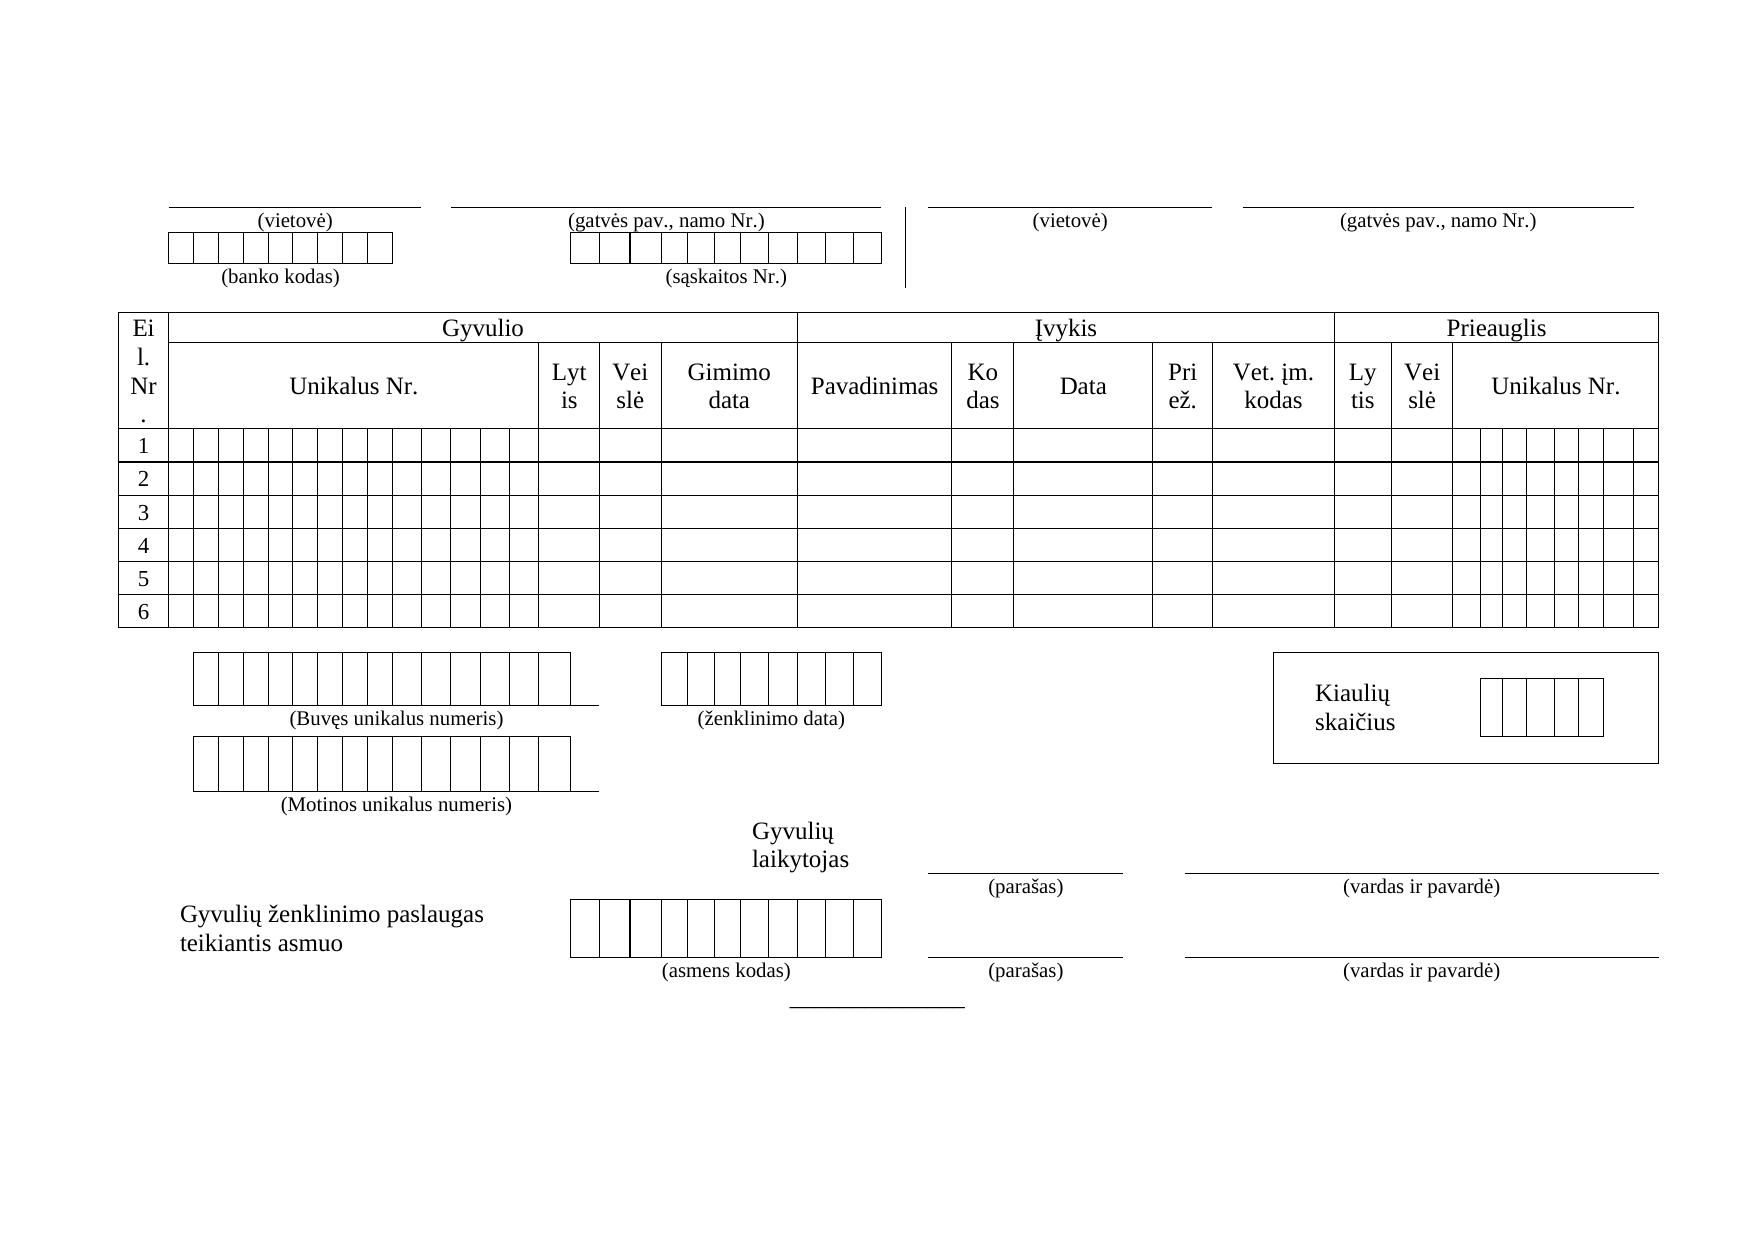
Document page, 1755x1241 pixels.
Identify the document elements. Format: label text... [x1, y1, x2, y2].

table_cell [630, 791, 661, 816]
table_cell [194, 873, 218, 898]
table_cell [928, 736, 952, 763]
table_cell [368, 595, 392, 627]
table_cell [1153, 562, 1212, 594]
table_cell [662, 529, 797, 561]
table_cell [1391, 816, 1424, 873]
table_cell [1212, 736, 1243, 763]
table_cell [905, 899, 928, 957]
table_cell Data [1014, 343, 1152, 428]
table_cell [451, 628, 480, 652]
table_cell [905, 791, 928, 816]
table_cell [268, 288, 293, 312]
table_cell [1579, 562, 1603, 594]
table_cell [1304, 764, 1334, 791]
table_cell Eil. Nr. [119, 313, 168, 428]
table_cell [392, 628, 421, 652]
table_cell [1481, 679, 1502, 736]
table_cell [1212, 763, 1243, 791]
table_cell [118, 736, 168, 763]
table_cell [1335, 463, 1391, 495]
table_cell [269, 529, 292, 561]
table_cell (parašas) [928, 958, 1123, 982]
table_cell [1304, 791, 1334, 816]
table_cell [1578, 899, 1603, 957]
table_cell (sąskaitos Nr.) [571, 264, 881, 288]
table_cell [797, 736, 825, 763]
table_cell [906, 232, 928, 263]
table_cell [797, 873, 825, 898]
table_cell [662, 233, 687, 263]
table_cell [1243, 678, 1273, 705]
table_cell [1634, 232, 1658, 263]
table_cell [1153, 232, 1184, 263]
table_cell [1604, 496, 1633, 528]
table_cell [952, 463, 1013, 495]
table_cell [798, 595, 951, 627]
table_cell [1391, 764, 1424, 791]
table_cell Vet. įm. kodas [1213, 343, 1334, 428]
table_cell [1243, 288, 1273, 312]
table_cell [1555, 288, 1578, 312]
table_cell [1213, 496, 1334, 528]
table_cell [539, 957, 571, 982]
table_cell [1555, 529, 1578, 561]
table_cell [1096, 628, 1123, 652]
table_cell [1578, 816, 1603, 873]
table_cell [983, 763, 1013, 791]
table_cell [194, 628, 218, 652]
table_cell [1212, 288, 1243, 312]
table_cell [1014, 288, 1041, 312]
table_cell [630, 816, 661, 873]
table_cell [1096, 736, 1123, 763]
table_cell [1153, 463, 1212, 495]
table_cell [1480, 791, 1503, 816]
table_cell [169, 233, 193, 263]
table_cell [510, 595, 538, 627]
table_cell [539, 288, 571, 312]
table_cell [1334, 791, 1360, 816]
table_cell [1273, 816, 1304, 873]
table_cell [882, 899, 905, 957]
table_cell [368, 737, 392, 791]
table_cell [571, 678, 599, 705]
table_cell [368, 562, 392, 594]
table_cell [1392, 562, 1452, 594]
table_cell [1634, 899, 1658, 957]
table_cell [1243, 816, 1273, 873]
table_cell [1213, 463, 1334, 495]
table_cell [194, 737, 218, 791]
table_cell [451, 595, 480, 627]
table_cell [1273, 764, 1304, 791]
table_cell [906, 263, 928, 288]
table_cell [928, 628, 952, 652]
table_cell [243, 816, 268, 873]
table_cell [769, 791, 797, 816]
table_cell [1555, 263, 1578, 288]
table_cell [539, 263, 571, 288]
table_cell [1212, 207, 1243, 232]
table_cell [1578, 263, 1603, 288]
table_cell [269, 653, 292, 705]
table_cell [539, 463, 599, 495]
table_cell [1212, 628, 1243, 652]
table_cell [1503, 429, 1526, 461]
table_cell [928, 652, 952, 677]
table_cell [1392, 595, 1452, 627]
table_cell [1453, 628, 1480, 652]
table_cell [1153, 496, 1212, 528]
table_cell [1068, 288, 1096, 312]
table_cell [905, 736, 928, 763]
table_cell [688, 628, 714, 652]
table_cell [1014, 529, 1152, 561]
table_cell [118, 288, 168, 312]
table_cell [952, 429, 1013, 461]
table_cell [539, 873, 571, 898]
table_cell [318, 529, 342, 561]
table_cell [882, 678, 905, 705]
table_cell [1391, 628, 1424, 652]
table_cell [1153, 873, 1184, 898]
table_cell [1304, 232, 1334, 263]
table_cell [1480, 764, 1503, 791]
table_cell [1578, 737, 1603, 763]
table_cell [368, 429, 392, 461]
table_cell [539, 816, 571, 873]
table_cell [1634, 705, 1658, 736]
table_cell [1274, 736, 1304, 763]
table_cell [1334, 628, 1360, 652]
table_cell [1334, 899, 1360, 957]
table_cell [268, 873, 293, 898]
table_cell [1123, 791, 1153, 816]
table_cell [480, 816, 509, 873]
table_cell [169, 763, 193, 791]
table_cell [662, 429, 797, 461]
table_cell [1634, 288, 1658, 312]
table_cell [1503, 232, 1526, 263]
table_cell [1096, 816, 1123, 873]
table_cell [983, 816, 1013, 873]
table_cell [269, 595, 292, 627]
table_cell [1304, 628, 1334, 652]
table_cell [1014, 429, 1152, 461]
table_cell [1555, 816, 1578, 873]
table_cell [599, 288, 630, 312]
table_cell [1391, 232, 1424, 263]
table_cell [1603, 628, 1633, 652]
table_cell [905, 288, 928, 312]
table_cell [881, 736, 905, 763]
table_cell [1503, 816, 1526, 873]
table_cell Prieauglis [1335, 313, 1658, 342]
table_cell [741, 628, 769, 652]
table_cell [1096, 705, 1123, 736]
table_cell [1555, 653, 1578, 677]
table_cell [854, 233, 881, 263]
table_cell [368, 529, 392, 561]
table_cell [1391, 653, 1424, 677]
table_cell [421, 628, 451, 652]
table_cell [1014, 705, 1041, 736]
table_cell [480, 232, 509, 263]
table_cell [118, 816, 168, 873]
table_cell [1096, 232, 1123, 263]
table_cell [1123, 678, 1153, 705]
table_cell [1068, 791, 1096, 816]
table_cell [1453, 496, 1480, 528]
table_cell [1578, 288, 1603, 312]
table_cell [1604, 678, 1633, 705]
table_cell [343, 233, 367, 263]
table_cell Lytis [1335, 343, 1391, 428]
table_cell [343, 562, 367, 594]
table_cell [928, 899, 952, 957]
table_cell [769, 628, 797, 652]
table_cell [1185, 288, 1212, 312]
table_cell (vietovė) [928, 208, 1212, 232]
table_cell [1578, 764, 1603, 791]
table_cell [169, 529, 193, 561]
table_cell [368, 653, 392, 705]
table_cell [797, 628, 825, 652]
table_cell [392, 288, 421, 312]
table_cell [1153, 957, 1184, 982]
table_cell [510, 263, 539, 288]
table_cell [1213, 429, 1334, 461]
table_cell [1480, 628, 1503, 652]
table_cell [797, 791, 825, 816]
table_cell [1014, 628, 1041, 652]
table_cell [1579, 429, 1603, 461]
table_cell [1480, 899, 1503, 957]
table_cell [218, 288, 243, 312]
table_cell [343, 628, 367, 652]
table_cell [1041, 288, 1068, 312]
table_cell [194, 957, 218, 982]
table_cell [1634, 736, 1658, 763]
table_cell [1041, 816, 1068, 873]
table_cell [510, 529, 538, 561]
table_cell [600, 496, 661, 528]
table_cell [688, 288, 714, 312]
table_cell [1391, 288, 1424, 312]
table_cell [797, 288, 825, 312]
table_cell [1526, 653, 1554, 677]
table_cell [688, 653, 714, 705]
table_cell (banko kodas) [169, 264, 392, 288]
table_cell [1453, 562, 1480, 594]
table_cell [1334, 653, 1360, 677]
table_cell [510, 628, 539, 652]
table_cell [769, 736, 797, 763]
table_cell [1526, 899, 1554, 957]
table_cell [1334, 736, 1360, 763]
table_cell [510, 463, 538, 495]
table_cell [318, 653, 342, 705]
table_cell [367, 628, 392, 652]
table_cell [451, 232, 480, 263]
table_cell [169, 873, 193, 898]
table_cell [194, 463, 218, 495]
table_cell [318, 628, 342, 652]
table_cell [714, 873, 741, 898]
table_cell [219, 595, 243, 627]
table_cell [1578, 653, 1603, 677]
table_cell [983, 263, 1013, 288]
table_cell [318, 233, 342, 263]
table_cell [825, 873, 853, 898]
table_cell [983, 736, 1013, 763]
table_cell [853, 288, 881, 312]
table_cell [599, 763, 630, 791]
table_cell [1481, 562, 1502, 594]
table_cell [421, 957, 451, 982]
table_cell [392, 957, 421, 982]
table_cell [194, 429, 218, 461]
table_cell [881, 288, 905, 312]
table_cell [983, 705, 1013, 736]
table_cell [480, 263, 509, 288]
table_cell Pavadinimas [798, 343, 951, 428]
table_cell [769, 233, 797, 263]
table_cell [826, 653, 853, 705]
table_cell [451, 529, 480, 561]
table_cell [952, 628, 983, 652]
table_cell [1578, 232, 1603, 263]
table_cell [1273, 899, 1304, 957]
table_cell [983, 628, 1013, 652]
table_cell Gyvulių laikytojas [741, 816, 905, 873]
table_cell [1392, 529, 1452, 561]
table_cell [1604, 705, 1633, 736]
table_cell [1153, 429, 1212, 461]
table_cell [243, 873, 268, 898]
table_cell [630, 652, 661, 677]
table_cell [1634, 562, 1658, 594]
table_cell [318, 496, 342, 528]
table_cell Gimimo data [662, 343, 797, 428]
table_cell [269, 463, 292, 495]
table_cell [1243, 628, 1273, 652]
table_cell [1526, 816, 1554, 873]
table_cell [169, 463, 193, 495]
table_cell [1603, 764, 1633, 791]
table_cell [1503, 463, 1526, 495]
table_cell Įvykis [798, 313, 1334, 342]
table_cell [1360, 736, 1391, 763]
table_cell [169, 288, 193, 312]
table_cell [631, 233, 661, 263]
table_cell [905, 652, 928, 677]
table_cell [571, 288, 599, 312]
table_cell [510, 873, 539, 898]
table_cell [825, 288, 853, 312]
table_cell [1212, 263, 1243, 288]
table_cell [952, 899, 983, 957]
table_cell [688, 763, 714, 791]
table_cell [269, 562, 292, 594]
table_cell [368, 233, 392, 263]
table_cell [293, 628, 318, 652]
table_cell [1096, 652, 1123, 677]
table_cell [1579, 679, 1603, 736]
table_cell [952, 791, 983, 816]
table_cell [393, 562, 421, 594]
table_cell [293, 737, 317, 791]
table_cell [1634, 263, 1658, 288]
table_cell [952, 529, 1013, 561]
table_cell [1096, 288, 1123, 312]
table_cell [1480, 737, 1503, 763]
table_cell [599, 628, 630, 652]
table_cell [244, 529, 268, 561]
table_cell [118, 791, 168, 816]
table_cell [451, 496, 480, 528]
table_cell [1153, 705, 1184, 736]
table_cell [1503, 529, 1526, 561]
table_cell [928, 705, 952, 736]
table_cell [510, 816, 539, 873]
table_cell [1274, 653, 1304, 677]
table_cell [599, 652, 630, 677]
table_cell [481, 737, 509, 791]
table_cell [798, 900, 825, 957]
table_cell [194, 233, 218, 263]
table_cell [422, 496, 450, 528]
table_cell [1555, 679, 1578, 736]
table_cell [392, 816, 421, 873]
table_cell [1503, 263, 1526, 288]
table_cell [715, 900, 740, 957]
table_cell [952, 736, 983, 763]
table_cell [1503, 562, 1526, 594]
table_cell [451, 288, 480, 312]
table_cell [1634, 764, 1658, 791]
table_cell [392, 873, 421, 898]
table_cell (vardas ir pavardė) [1185, 874, 1658, 898]
table_cell [243, 288, 268, 312]
table_cell [881, 628, 905, 652]
table_cell [769, 763, 797, 791]
table_cell [343, 429, 367, 461]
table_cell [983, 791, 1013, 816]
table_cell [118, 232, 168, 263]
table_cell 6 [119, 595, 168, 627]
table_cell [1480, 288, 1503, 312]
table_cell (gatvės pav., namo Nr.) [1243, 208, 1633, 232]
table_cell [539, 653, 570, 705]
table_cell [741, 791, 769, 816]
table_cell [1273, 628, 1304, 652]
table_cell [218, 628, 243, 652]
table_cell [1274, 678, 1304, 705]
table_cell Kiaulių skaičius [1304, 678, 1480, 736]
table_cell [194, 653, 218, 705]
table_cell [853, 763, 881, 791]
table_cell [293, 463, 317, 495]
table_cell [906, 207, 928, 232]
table_cell [905, 678, 928, 705]
table_cell [826, 233, 853, 263]
table_cell [1603, 791, 1633, 816]
table_cell [1185, 705, 1212, 736]
table_cell 2 [119, 463, 168, 495]
table_cell [928, 763, 952, 791]
table_cell [218, 816, 243, 873]
table_cell [269, 429, 292, 461]
table_cell [1334, 764, 1360, 791]
table_cell [826, 900, 853, 957]
table_cell [293, 653, 317, 705]
table_cell [769, 653, 797, 705]
table_cell [118, 705, 168, 736]
table_cell [1453, 463, 1480, 495]
table_cell [1123, 288, 1153, 312]
table_cell [630, 678, 661, 705]
table_cell [1526, 764, 1554, 791]
table_cell [1185, 263, 1212, 288]
table_cell [219, 429, 243, 461]
table_cell [268, 957, 293, 982]
table_cell [1243, 705, 1273, 736]
table_cell [343, 653, 367, 705]
table_cell [600, 233, 629, 263]
table_cell [662, 900, 687, 957]
table_cell [928, 288, 952, 312]
table_cell [630, 873, 661, 898]
table_cell [393, 595, 421, 627]
table_cell [662, 562, 797, 594]
table_cell [882, 232, 905, 263]
table_cell [1185, 763, 1212, 791]
table_cell [1604, 562, 1633, 594]
table_cell [1068, 232, 1096, 263]
table_cell [882, 652, 905, 677]
table_cell [481, 463, 509, 495]
table_cell [343, 288, 367, 312]
table_cell [1335, 529, 1391, 561]
table_cell [630, 288, 661, 312]
table_cell [825, 763, 853, 791]
table_cell [1212, 705, 1243, 736]
table_cell [1424, 736, 1453, 763]
table_cell [1603, 899, 1633, 957]
table_cell [662, 463, 797, 495]
table_cell [1185, 652, 1212, 677]
table_cell [1555, 899, 1578, 957]
table_cell [293, 562, 317, 594]
table_cell [1041, 232, 1068, 263]
table_cell [881, 791, 905, 816]
table_cell [1213, 562, 1334, 594]
table_cell [393, 653, 421, 705]
table_cell [1634, 207, 1658, 232]
table_cell [1213, 529, 1334, 561]
table_cell [293, 233, 317, 263]
table_cell [451, 873, 480, 898]
table_cell [194, 529, 218, 561]
table_cell [118, 207, 168, 232]
table_cell [1273, 288, 1304, 312]
table_cell [1527, 595, 1554, 627]
table_cell [422, 529, 450, 561]
table_cell [1634, 595, 1658, 627]
table_cell [1453, 816, 1480, 873]
table_cell 1 [119, 429, 168, 461]
table_cell (parašas) [928, 874, 1123, 898]
table_cell [1634, 429, 1658, 461]
table_cell [952, 678, 983, 705]
table_cell [688, 736, 714, 763]
table_cell [293, 816, 318, 873]
table_cell [1304, 736, 1334, 763]
table_cell [1503, 764, 1526, 791]
table_cell [854, 900, 881, 957]
table_cell [451, 562, 480, 594]
table_cell [1153, 529, 1212, 561]
table_cell [343, 463, 367, 495]
table_cell [451, 429, 480, 461]
table_cell [393, 529, 421, 561]
table_cell [688, 873, 714, 898]
table_cell (Motinos unikalus numeris) [194, 792, 599, 816]
table_cell [1153, 678, 1184, 705]
table_cell [599, 873, 630, 898]
table_cell [1579, 529, 1603, 561]
table_cell [118, 652, 168, 677]
table_cell [1555, 562, 1578, 594]
table_cell [1391, 899, 1424, 957]
table_cell [293, 529, 317, 561]
table_cell [421, 816, 451, 873]
table_cell [1014, 678, 1041, 705]
table_cell [1014, 496, 1152, 528]
table_cell [422, 429, 450, 461]
table_cell [194, 816, 218, 873]
table_cell [1185, 899, 1212, 957]
table_cell [169, 595, 193, 627]
table_cell [600, 429, 661, 461]
table_cell [881, 957, 905, 982]
table_cell [1014, 791, 1041, 816]
table_cell [571, 900, 599, 957]
table_cell [1453, 595, 1480, 627]
table_cell [1243, 652, 1273, 677]
table_cell [741, 233, 768, 263]
table_cell [1634, 678, 1658, 705]
table_cell [600, 529, 661, 561]
table_cell [1360, 653, 1391, 677]
table_cell [688, 900, 714, 957]
table_cell [421, 873, 451, 898]
table_cell [714, 736, 741, 763]
table_cell [688, 816, 714, 873]
table_cell [600, 900, 629, 957]
table_cell [853, 628, 881, 652]
table_cell [451, 263, 480, 288]
table_cell [1503, 628, 1526, 652]
table_cell [905, 705, 928, 736]
table_cell [1335, 595, 1391, 627]
table_cell Lytis [539, 343, 599, 428]
table_cell [1424, 899, 1453, 957]
table_cell [1041, 736, 1068, 763]
table_cell [1243, 899, 1273, 957]
table_cell [1153, 791, 1184, 816]
table_cell Priež. [1153, 343, 1212, 428]
table_cell [1527, 496, 1554, 528]
table_cell [393, 737, 421, 791]
table_cell [510, 232, 539, 263]
table_cell [421, 207, 451, 232]
table_cell [1014, 736, 1041, 763]
table_cell [169, 429, 193, 461]
table_cell [169, 957, 193, 982]
table_cell [1555, 737, 1578, 763]
table_cell [1527, 679, 1554, 736]
table_cell [1604, 463, 1633, 495]
table_cell [1480, 816, 1503, 873]
table_cell [293, 873, 318, 898]
table_cell [1041, 791, 1068, 816]
table_cell [715, 653, 740, 705]
table_cell [1527, 529, 1554, 561]
table_cell [1068, 763, 1096, 791]
table_cell [952, 562, 1013, 594]
table_cell [1360, 791, 1391, 816]
table_cell [905, 816, 928, 873]
table_cell [1555, 764, 1578, 791]
table_cell [219, 737, 243, 791]
table_cell [1360, 628, 1391, 652]
table_cell [1360, 232, 1391, 263]
table_cell [928, 816, 952, 873]
table_cell [1424, 764, 1453, 791]
table_cell [952, 816, 983, 873]
table_cell [1503, 653, 1526, 677]
table_cell [539, 496, 599, 528]
table_cell [318, 873, 342, 898]
table_cell [952, 763, 983, 791]
table_cell [1453, 263, 1480, 288]
table_cell [1360, 816, 1391, 873]
table_cell [741, 900, 768, 957]
table_cell [539, 232, 570, 263]
table_cell [854, 653, 881, 705]
table_cell [1123, 705, 1153, 736]
table_cell Veislė [600, 343, 661, 428]
table_cell [481, 562, 509, 594]
table_cell (Buvęs unikalus numeris) [194, 706, 599, 736]
table_cell [194, 595, 218, 627]
table_cell [1014, 816, 1041, 873]
table_cell [169, 562, 193, 594]
table_cell [853, 873, 881, 898]
table_cell [630, 763, 661, 791]
table_cell [1480, 232, 1503, 263]
table_cell [293, 496, 317, 528]
table_cell [928, 791, 952, 816]
table_cell [881, 207, 905, 232]
table_cell [1304, 653, 1334, 677]
table_cell [481, 653, 509, 705]
table_cell [343, 816, 367, 873]
table_cell [1360, 764, 1391, 791]
table_cell [952, 288, 983, 312]
table_cell [451, 653, 480, 705]
table_cell [318, 737, 342, 791]
table_cell [688, 233, 714, 263]
table_cell [1153, 899, 1184, 957]
table_cell [169, 652, 193, 677]
table_cell [169, 678, 193, 705]
table_cell Unikalus Nr. [169, 343, 538, 428]
table_cell [1579, 463, 1603, 495]
table_cell [1424, 816, 1453, 873]
table_cell [393, 429, 421, 461]
table_cell [1453, 653, 1480, 677]
table_cell [1014, 263, 1041, 288]
table_cell [1424, 288, 1453, 312]
table_cell [1555, 628, 1578, 652]
table_cell [218, 873, 243, 898]
table_cell [293, 429, 317, 461]
table_cell [1634, 463, 1658, 495]
table_cell [599, 736, 630, 763]
table_cell [952, 595, 1013, 627]
table_cell [741, 653, 768, 705]
table_cell [422, 737, 450, 791]
table_cell [1068, 816, 1096, 873]
table_cell [1360, 899, 1391, 957]
table_cell [1153, 736, 1184, 763]
table_cell [318, 957, 342, 982]
table_cell Gyvulių ženklinimo paslaugas teikiantis asmuo [169, 899, 570, 957]
table_cell [600, 463, 661, 495]
table_cell [1123, 232, 1153, 263]
table_cell [661, 791, 687, 816]
table_cell [1014, 763, 1041, 791]
table_cell [318, 288, 342, 312]
table_cell [393, 496, 421, 528]
table_cell [662, 653, 687, 705]
table_cell [219, 529, 243, 561]
table_cell 5 [119, 562, 168, 594]
table_cell [1153, 288, 1184, 312]
table_cell [1360, 263, 1391, 288]
table_cell [268, 628, 293, 652]
table_cell [661, 628, 687, 652]
table_cell [662, 595, 797, 627]
table_cell [1096, 263, 1123, 288]
table_cell [451, 816, 480, 873]
table_cell [1526, 263, 1554, 288]
table_cell (vardas ir pavardė) [1185, 958, 1658, 982]
table_cell [1153, 263, 1184, 288]
table_cell [825, 791, 853, 816]
table_cell [1096, 678, 1123, 705]
table_cell [769, 288, 797, 312]
table_cell [571, 233, 599, 263]
table_cell [1243, 232, 1273, 263]
table_cell [367, 288, 392, 312]
table_cell Veislė [1392, 343, 1452, 428]
table_cell [1604, 595, 1633, 627]
table_cell [571, 628, 599, 652]
table_cell [630, 705, 661, 736]
table_cell [293, 288, 318, 312]
table_cell [118, 263, 168, 288]
table_cell [422, 562, 450, 594]
table_cell [905, 763, 928, 791]
table_cell [169, 816, 193, 873]
table_cell [343, 529, 367, 561]
table_cell [688, 791, 714, 816]
table_cell Unikalus Nr. [1453, 343, 1658, 428]
table_cell Kodas [952, 343, 1013, 428]
table_cell [392, 263, 421, 288]
table_cell [1424, 791, 1453, 816]
table_cell [422, 463, 450, 495]
table_cell [983, 678, 1013, 705]
table_cell [1243, 736, 1273, 763]
table_cell [510, 653, 538, 705]
table_cell [797, 763, 825, 791]
table_cell [244, 496, 268, 528]
table_cell [269, 737, 292, 791]
table_cell [510, 957, 539, 982]
table_cell [218, 957, 243, 982]
table_cell [318, 816, 342, 873]
table_cell [510, 562, 538, 594]
table_cell [1123, 957, 1153, 982]
table_cell [367, 873, 392, 898]
table_cell [118, 628, 168, 652]
table_cell [715, 233, 740, 263]
table_cell [661, 873, 687, 898]
table_cell [1068, 678, 1096, 705]
table_cell [422, 653, 450, 705]
table_cell [952, 496, 1013, 528]
table_cell [1041, 628, 1068, 652]
table_cell [571, 736, 599, 763]
table_cell [905, 957, 928, 982]
table_cell [118, 678, 168, 705]
table_cell [769, 900, 797, 957]
table_cell [244, 463, 268, 495]
table_cell [1503, 737, 1526, 763]
table_cell [244, 562, 268, 594]
table_cell [1503, 288, 1526, 312]
table_cell [1334, 232, 1360, 263]
table_cell [853, 791, 881, 816]
table_cell [1603, 288, 1633, 312]
table_cell [571, 873, 599, 898]
table_cell [481, 595, 509, 627]
table_cell [1555, 232, 1578, 263]
table_cell [798, 562, 951, 594]
table_cell [1391, 263, 1424, 288]
table_cell [853, 736, 881, 763]
table_cell [1123, 899, 1153, 957]
table_cell [1068, 736, 1096, 763]
table_cell [343, 957, 367, 982]
table_cell [1096, 791, 1123, 816]
table_cell [219, 496, 243, 528]
table_cell [1392, 496, 1452, 528]
table_cell [1014, 652, 1041, 677]
table_cell [952, 652, 983, 677]
table_cell [481, 529, 509, 561]
table_cell [928, 678, 952, 705]
table_cell [1555, 595, 1578, 627]
table_cell [194, 496, 218, 528]
table_cell [1503, 496, 1526, 528]
table_cell [798, 233, 825, 263]
table_cell [1480, 653, 1503, 677]
table_cell [118, 899, 168, 957]
table_cell [451, 737, 480, 791]
table_cell [1335, 562, 1391, 594]
table_cell [798, 429, 951, 461]
table_cell [600, 562, 661, 594]
table_cell [1243, 791, 1273, 816]
table_cell [741, 288, 769, 312]
table_cell [480, 957, 509, 982]
table_cell [368, 463, 392, 495]
table_cell [367, 816, 392, 873]
table_cell [1014, 562, 1152, 594]
table_cell [1304, 816, 1334, 873]
table_cell [169, 628, 193, 652]
table_cell [1526, 288, 1554, 312]
table_cell [1123, 763, 1153, 791]
table_cell [928, 232, 952, 263]
table_cell [1453, 791, 1480, 816]
table_cell [1123, 628, 1153, 652]
table_cell [1274, 705, 1304, 736]
table_cell [451, 463, 480, 495]
table_cell 3 [119, 496, 168, 528]
table_cell [952, 232, 983, 263]
table_cell [798, 496, 951, 528]
table_cell [881, 763, 905, 791]
table_cell [662, 496, 797, 528]
table_cell [1014, 899, 1041, 957]
table_cell [1014, 463, 1152, 495]
table_cell [983, 899, 1013, 957]
table_cell [741, 736, 769, 763]
table_cell [1579, 595, 1603, 627]
table_cell [1481, 463, 1502, 495]
table_cell [1503, 791, 1526, 816]
table_cell [244, 653, 268, 705]
table_cell [1453, 736, 1480, 763]
text ______________ [118, 982, 1636, 1011]
table_cell [244, 595, 268, 627]
table_cell [1334, 288, 1360, 312]
table_cell [118, 873, 168, 898]
table_cell [244, 737, 268, 791]
table_cell [1360, 288, 1391, 312]
table_cell [1555, 791, 1578, 816]
table_cell [1185, 791, 1212, 816]
table_cell [714, 816, 741, 873]
table_cell [1123, 873, 1153, 898]
table_cell [1068, 263, 1096, 288]
table_cell (gatvės pav., namo Nr.) [451, 208, 881, 232]
table_cell [393, 232, 421, 263]
table_cell [1212, 232, 1243, 263]
table_cell [599, 816, 630, 873]
table_cell [293, 957, 318, 982]
table_cell [318, 429, 342, 461]
table_cell [318, 595, 342, 627]
table_cell [661, 816, 687, 873]
table_cell [1041, 763, 1068, 791]
table_cell [1014, 232, 1041, 263]
table_cell [244, 429, 268, 461]
table_cell [798, 653, 825, 705]
table_cell [169, 736, 193, 763]
table_cell [293, 595, 317, 627]
table_cell [983, 652, 1013, 677]
table_cell [1334, 263, 1360, 288]
table_cell [1123, 816, 1153, 873]
table_cell [1526, 791, 1554, 816]
table_cell [1603, 232, 1633, 263]
table_cell [343, 496, 367, 528]
table_cell [825, 736, 853, 763]
table_cell [881, 705, 905, 736]
table_cell [1068, 652, 1096, 677]
table_cell (vietovė) [169, 208, 421, 232]
table_cell [1555, 463, 1578, 495]
table_cell [268, 816, 293, 873]
table_cell [1503, 595, 1526, 627]
table_cell [1041, 705, 1068, 736]
table_cell [928, 263, 952, 288]
table_cell [421, 288, 451, 312]
table_cell [1604, 429, 1633, 461]
table_cell [510, 288, 539, 312]
table_cell [219, 463, 243, 495]
table_cell [1123, 652, 1153, 677]
table_cell [481, 496, 509, 528]
table_cell [952, 705, 983, 736]
table_cell [1273, 232, 1304, 263]
table_cell [1481, 496, 1502, 528]
table_cell [243, 957, 268, 982]
table_cell [219, 562, 243, 594]
table_cell [1604, 529, 1633, 561]
table_cell [539, 429, 599, 461]
table_cell [798, 463, 951, 495]
table_cell [599, 678, 630, 705]
table_cell [1185, 232, 1212, 263]
table_cell [661, 763, 687, 791]
table_cell [599, 791, 630, 816]
table_cell [269, 233, 292, 263]
table_cell [1304, 899, 1334, 957]
table_cell [905, 873, 928, 898]
table_cell [983, 288, 1013, 312]
table_cell [1153, 816, 1184, 873]
table_cell [1527, 562, 1554, 594]
table_cell [1424, 653, 1453, 677]
table_cell [539, 628, 571, 652]
table_cell [600, 595, 661, 627]
table_cell [1153, 595, 1212, 627]
table_cell [1453, 429, 1480, 461]
table_cell [1014, 595, 1152, 627]
table_cell [1335, 429, 1391, 461]
table_cell [571, 816, 599, 873]
table_cell [318, 463, 342, 495]
table_cell [1453, 899, 1480, 957]
table_cell [1041, 899, 1068, 957]
table_cell [169, 791, 193, 816]
table_cell [1123, 736, 1153, 763]
table_cell [422, 595, 450, 627]
table_cell [1185, 628, 1212, 652]
table_cell [825, 628, 853, 652]
table_cell [571, 652, 599, 677]
table_cell [1481, 429, 1502, 461]
table_cell [343, 873, 367, 898]
table_cell [798, 529, 951, 561]
table_cell [1634, 496, 1658, 528]
table_cell [318, 562, 342, 594]
table_cell Gyvulio [169, 313, 797, 342]
table_cell [1212, 899, 1243, 957]
table_cell [510, 496, 538, 528]
table_cell [243, 628, 268, 652]
table_cell [1526, 628, 1554, 652]
table_cell [1634, 529, 1658, 561]
table_cell [480, 628, 509, 652]
table_cell [1273, 263, 1304, 288]
table_cell [451, 957, 480, 982]
table_cell [1304, 263, 1334, 288]
table_cell [1243, 263, 1273, 288]
table_cell [1243, 763, 1273, 791]
table_cell [1096, 763, 1123, 791]
table_cell [1481, 529, 1502, 561]
table_cell [1634, 653, 1658, 677]
table_cell [905, 628, 928, 652]
table_cell [741, 873, 769, 898]
table_cell [1526, 232, 1554, 263]
table_cell [219, 233, 243, 263]
table_cell [1391, 736, 1424, 763]
table_cell [1392, 463, 1452, 495]
table_cell [1527, 463, 1554, 495]
table_cell [631, 900, 661, 957]
table_cell [1153, 652, 1184, 677]
table_cell [1185, 816, 1212, 873]
table_cell [881, 873, 905, 898]
table_cell [1480, 263, 1503, 288]
table_cell [1603, 653, 1633, 677]
table_cell [194, 288, 218, 312]
table_cell [539, 529, 599, 561]
table_cell [1212, 652, 1243, 677]
table_cell [1603, 816, 1633, 873]
table_cell [1212, 678, 1243, 705]
table_cell [1453, 232, 1480, 263]
table_cell [343, 595, 367, 627]
table_cell [1503, 899, 1526, 957]
table_cell [169, 705, 193, 736]
table_cell [571, 763, 599, 791]
table_cell [480, 288, 509, 312]
table_cell [1603, 263, 1633, 288]
table_cell [1603, 736, 1633, 763]
table_cell [219, 653, 243, 705]
table_cell [421, 232, 451, 263]
table_cell [1185, 678, 1212, 705]
table_cell [1213, 595, 1334, 627]
table_cell [1041, 263, 1068, 288]
table_cell [1527, 429, 1554, 461]
table_cell [714, 288, 741, 312]
table_cell [1526, 737, 1554, 763]
table_cell [269, 496, 292, 528]
table_cell [630, 736, 661, 763]
table_cell [481, 429, 509, 461]
table_cell [1634, 628, 1658, 652]
table_cell [1503, 679, 1526, 736]
table_cell [1578, 628, 1603, 652]
table_cell [1334, 816, 1360, 873]
table_cell [1068, 628, 1096, 652]
table_cell [599, 705, 630, 736]
table_cell [539, 737, 570, 791]
table_cell [1453, 764, 1480, 791]
table_cell [1273, 791, 1304, 816]
table_cell [1304, 288, 1334, 312]
table_cell [1634, 791, 1658, 816]
table_cell [368, 496, 392, 528]
table_cell [983, 232, 1013, 263]
table_cell [539, 595, 599, 627]
table_cell [630, 628, 661, 652]
table_cell [1424, 628, 1453, 652]
table_cell [1555, 429, 1578, 461]
table_cell [1068, 705, 1096, 736]
table_cell [510, 737, 538, 791]
table_cell [1555, 496, 1578, 528]
table_cell [881, 263, 905, 288]
table_cell [118, 957, 168, 982]
table_cell [1391, 791, 1424, 816]
table_cell [118, 763, 168, 791]
table_cell [661, 288, 687, 312]
table_cell [1579, 496, 1603, 528]
table_cell [343, 737, 367, 791]
table_cell [1453, 529, 1480, 561]
table_cell [1424, 232, 1453, 263]
table_cell [1153, 763, 1184, 791]
table_cell [194, 562, 218, 594]
table_cell [952, 263, 983, 288]
table_cell 4 [119, 529, 168, 561]
table_cell [1392, 429, 1452, 461]
table_cell [1212, 791, 1243, 816]
table_cell [421, 263, 451, 288]
table_cell (ženklinimo data) [661, 706, 881, 736]
table_cell [1068, 899, 1096, 957]
table_cell [480, 873, 509, 898]
table_cell [169, 496, 193, 528]
table_cell [1096, 899, 1123, 957]
table_cell [1424, 263, 1453, 288]
table_cell [714, 791, 741, 816]
table_cell [661, 736, 687, 763]
table_cell [1185, 736, 1212, 763]
table_cell [1481, 595, 1502, 627]
table_cell [1041, 678, 1068, 705]
table_cell [393, 463, 421, 495]
table_cell [1212, 816, 1243, 873]
table_cell (asmens kodas) [571, 958, 881, 982]
table_cell [1335, 496, 1391, 528]
table_cell [741, 763, 769, 791]
table_cell [539, 562, 599, 594]
table_cell [714, 628, 741, 652]
table_cell [244, 233, 268, 263]
table_cell [714, 763, 741, 791]
table_cell [367, 957, 392, 982]
table_cell [1123, 263, 1153, 288]
table_cell [1153, 628, 1184, 652]
table_cell [1578, 791, 1603, 816]
table_cell [510, 429, 538, 461]
table_cell [769, 873, 797, 898]
table_cell [1453, 288, 1480, 312]
table_cell [1041, 652, 1068, 677]
table_cell [1634, 816, 1658, 873]
